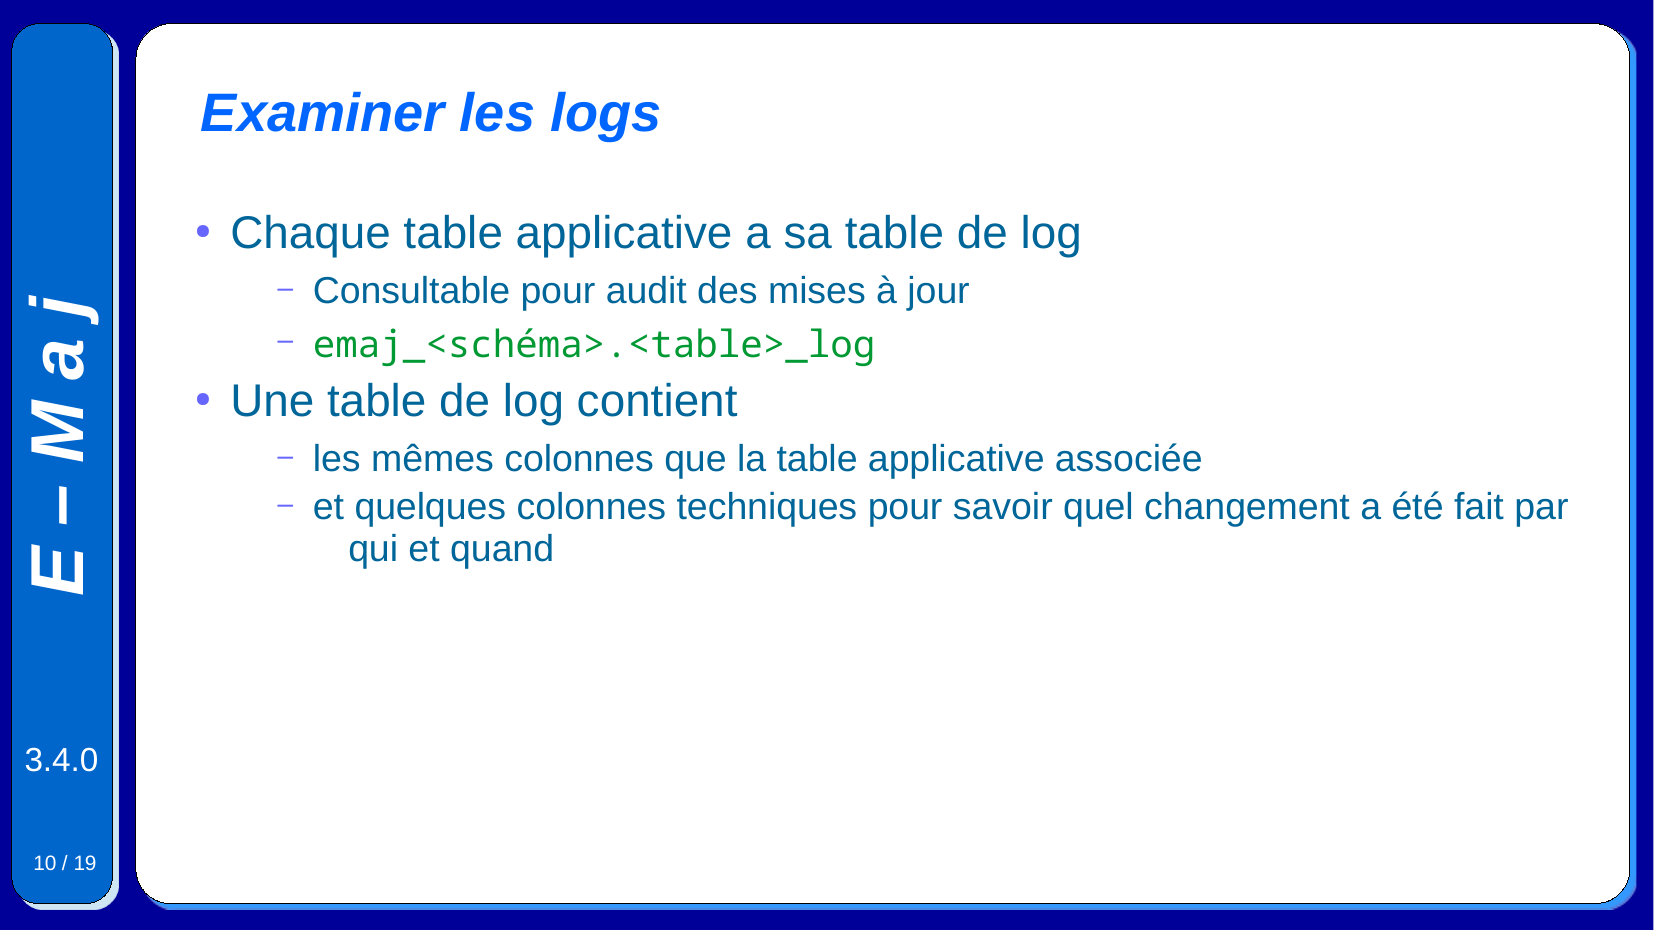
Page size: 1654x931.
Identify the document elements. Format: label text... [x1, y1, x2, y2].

list Chaque table applicative a sa table de log Consultable pour audit des mises à jour emaj_<schéma>.<table>_log Une table de log contient les mêmes colonnes que la table applicative associée et quelques colonnes techniques pour savoir quel changement a été fait par qui et quand [177, 206, 1587, 867]
title Examiner les logs [200, 34, 1575, 191]
